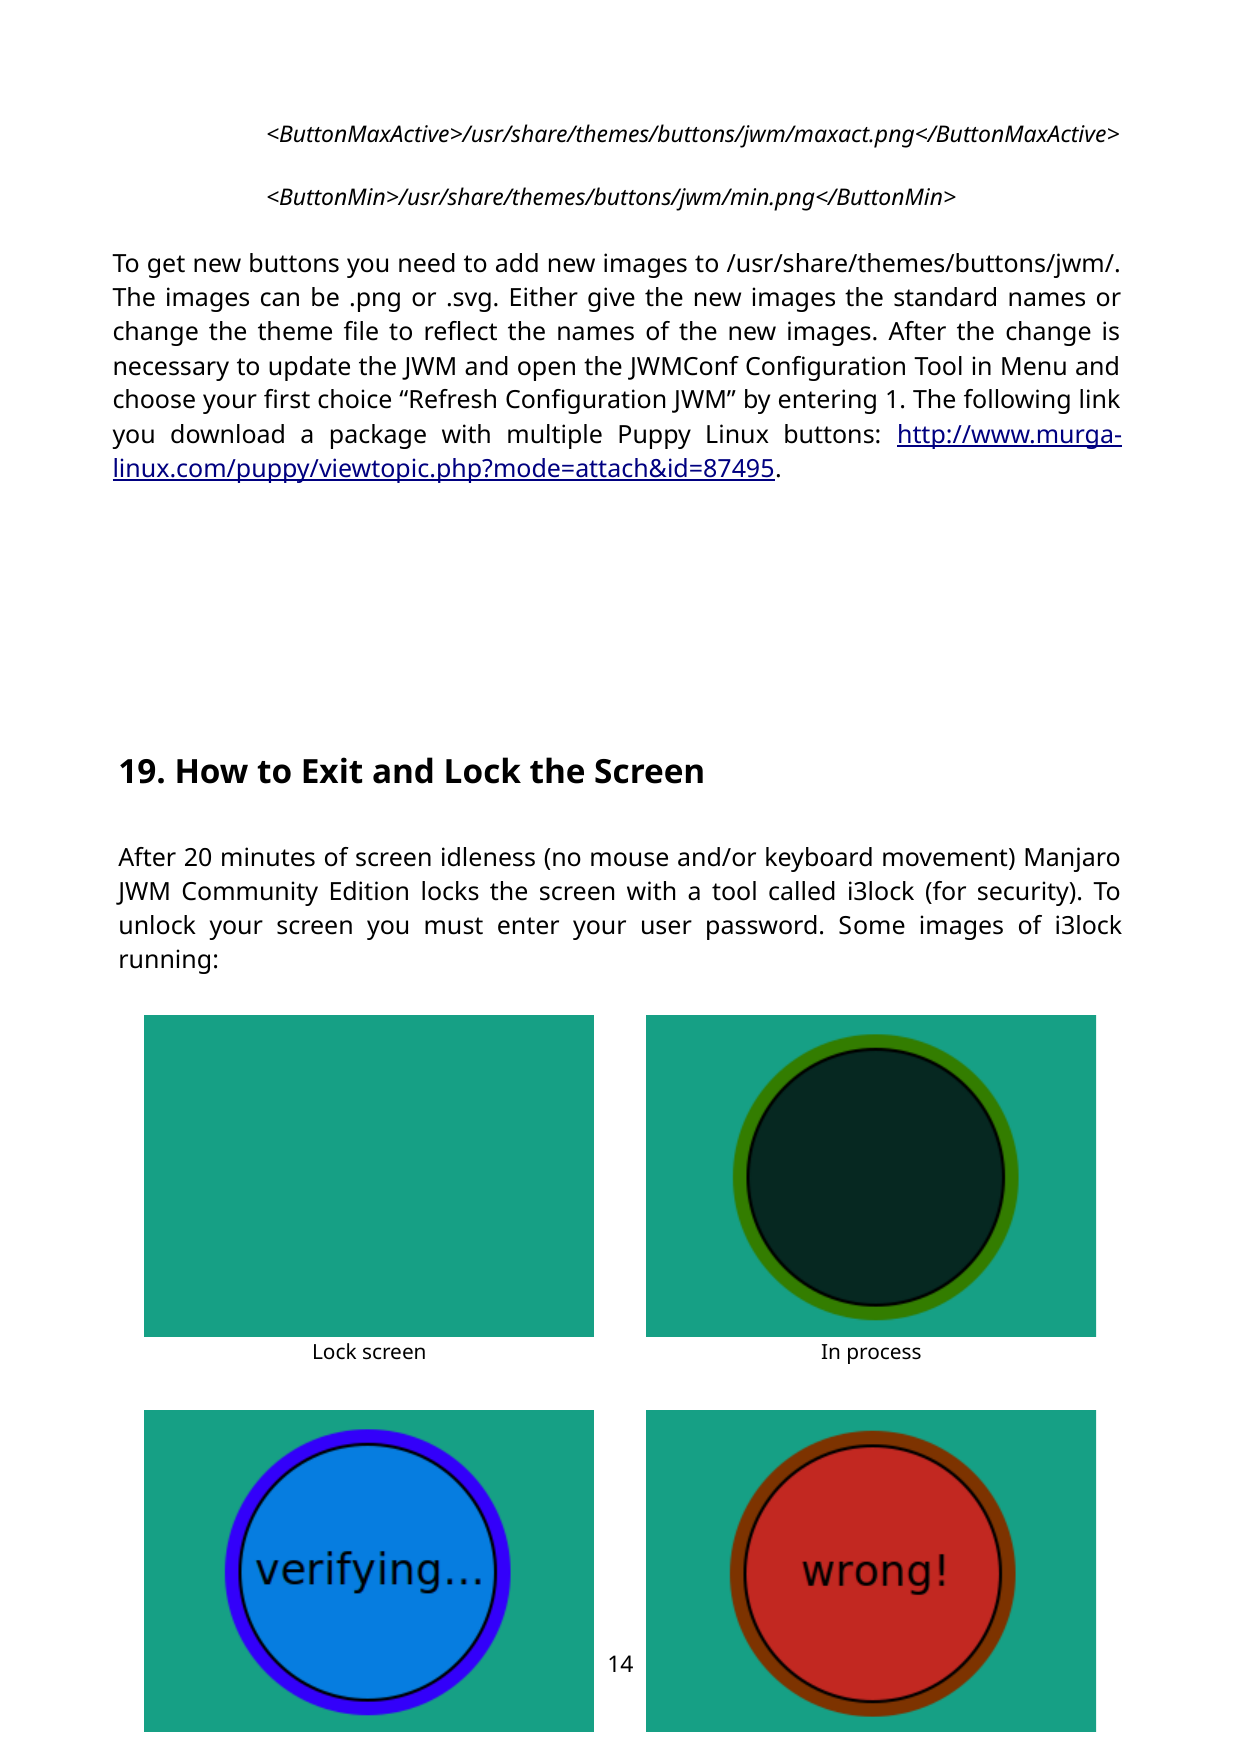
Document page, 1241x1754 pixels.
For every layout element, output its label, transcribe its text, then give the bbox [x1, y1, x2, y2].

table_header [118, 1405, 620, 1417]
table_header [620, 1405, 1122, 1417]
picture [646, 1410, 1097, 1732]
subtitle 19. How to Exit and Lock the Screen [118, 748, 1122, 793]
text <ButtonMaxActive>/usr/share/themes/buttons/jwm/maxact.png</ButtonMaxActive> <ButtonMin>/usr/share/themes/buttons/jwm/min.png</ButtonMin> To get new buttons you need to add new images to /usr/share/themes/buttons/jwm/. The images can be .png or .svg. Either give the new images the standard names or change the theme file to reflect the names of the new images. After the change is necessary to update the JWM and open the JWMConf Configuration Tool in Menu and choose your first choice “Refresh Configuration JWM” by entering 1. The following link you download a package with multiple Puppy Linux buttons: http://www.murga-linux.com/puppy/viewtopic.php?mode=attach&id=87495. [112, 118, 1122, 484]
picture [144, 1410, 594, 1732]
picture [144, 1015, 594, 1337]
picture [646, 1015, 1097, 1337]
table_header Lock screen [118, 1010, 620, 1371]
table_header In process [620, 1010, 1122, 1371]
text After 20 minutes of screen idleness (no mouse and/or keyboard movement) Manjaro JWM Community Edition locks the screen with a tool called i3lock (for security). To unlock your screen you must enter your user password. Some images of i3lock running: [118, 840, 1122, 976]
